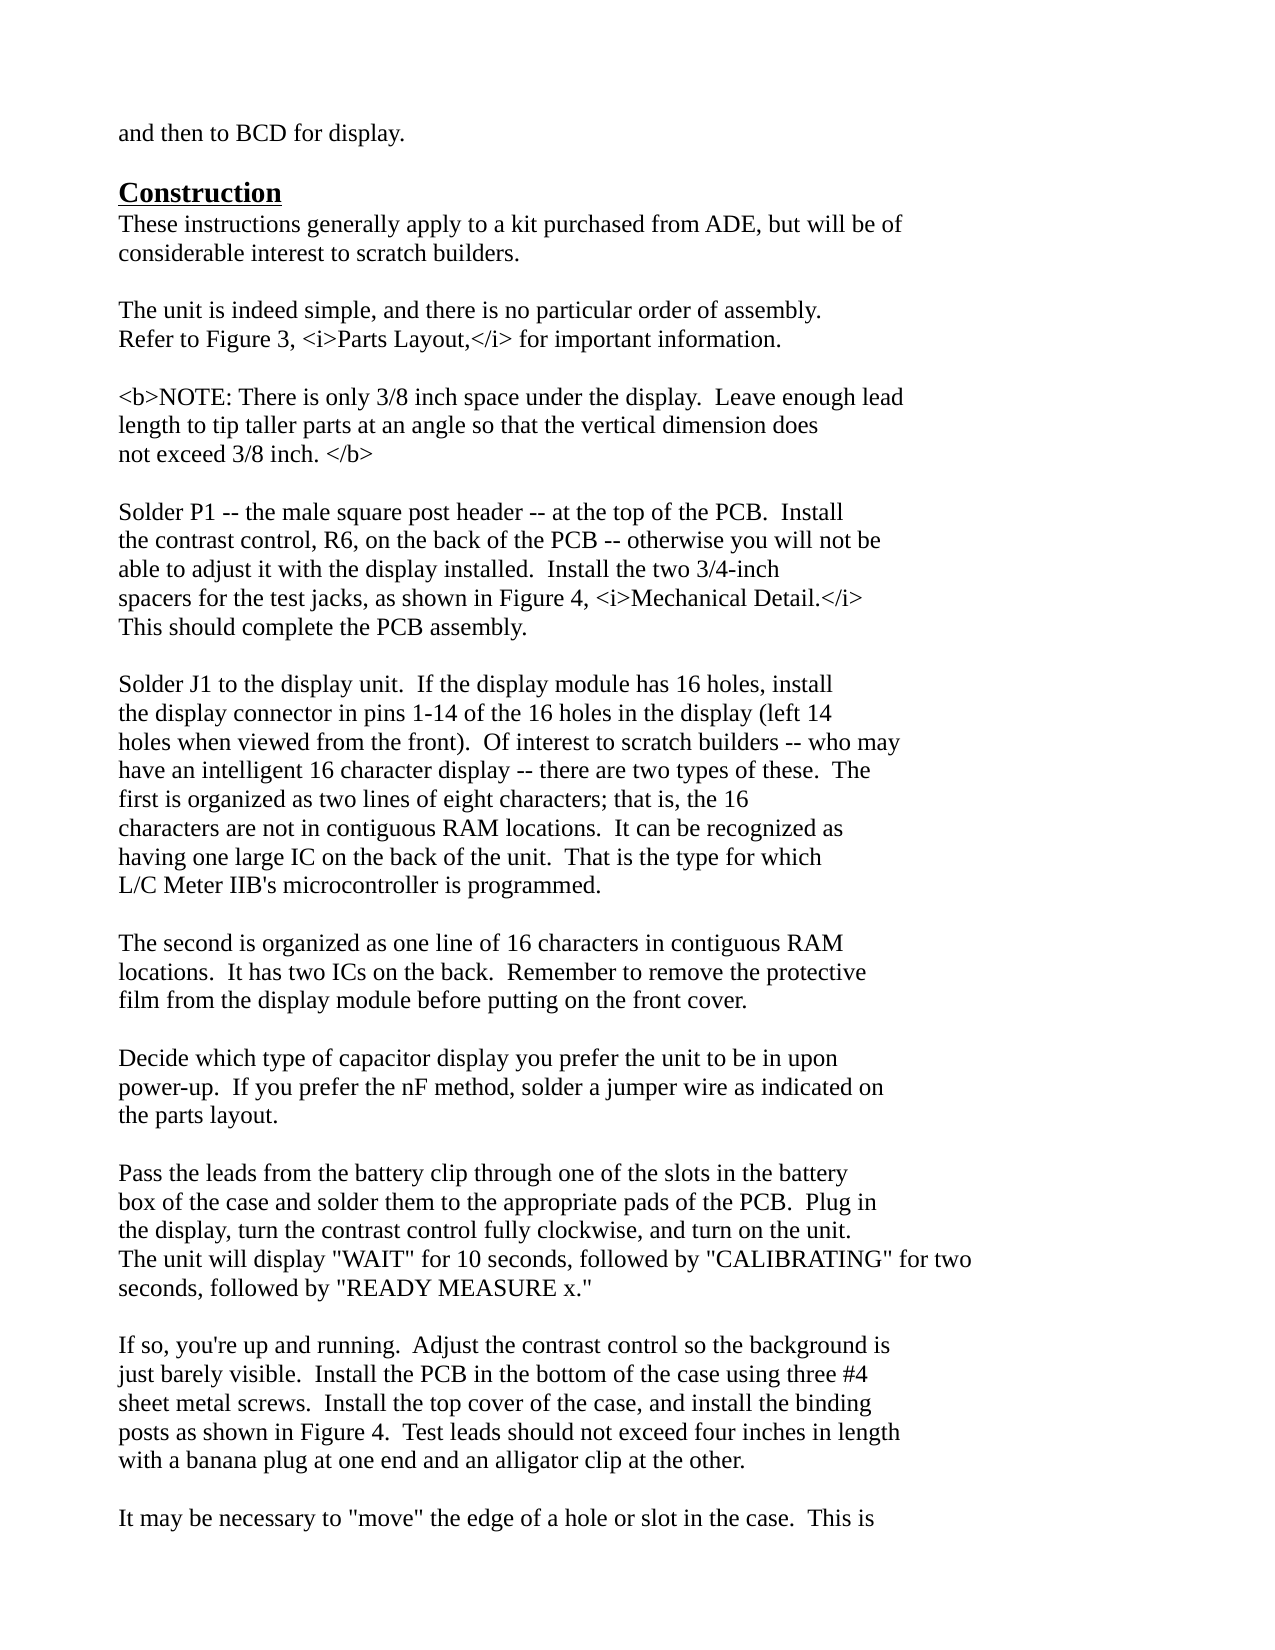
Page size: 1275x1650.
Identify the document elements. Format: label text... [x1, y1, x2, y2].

text able to adjust it with the display installed. Install the two 3/4-inch [118, 554, 1157, 583]
text The unit is indeed simple, and there is no particular order of assembly. [118, 295, 1157, 324]
text Solder J1 to the display unit. If the display module has 16 holes, install [118, 669, 1157, 698]
text and then to BCD for display. [118, 118, 1157, 147]
text considerable interest to scratch builders. [118, 238, 1157, 267]
text Decide which type of capacitor display you prefer the unit to be in upon [118, 1043, 1157, 1072]
text box of the case and solder them to the appropriate pads of the PCB. Plug in [118, 1187, 1157, 1215]
text It may be necessary to "move" the edge of a hole or slot in the case. This is [118, 1503, 1157, 1532]
text the parts layout. [118, 1100, 1157, 1129]
text power-up. If you prefer the nF method, solder a jumper wire as indicated on [118, 1072, 1157, 1100]
text with a banana plug at one end and an alligator clip at the other. [118, 1445, 1157, 1474]
text film from the display module before putting on the front cover. [118, 985, 1157, 1014]
text the display, turn the contrast control fully clockwise, and turn on the unit. [118, 1215, 1157, 1244]
text Solder P1 -- the male square post header -- at the top of the PCB. Install [118, 497, 1157, 525]
text not exceed 3/8 inch. </b> [118, 439, 1157, 468]
text This should complete the PCB assembly. [118, 612, 1157, 640]
text If so, you're up and running. Adjust the contrast control so the background is [118, 1330, 1157, 1359]
text L/C Meter IIB's microcontroller is programmed. [118, 870, 1157, 899]
text locations. It has two ICs on the back. Remember to remove the protective [118, 957, 1157, 985]
text These instructions generally apply to a kit purchased from ADE, but will be of [118, 209, 1157, 238]
text the display connector in pins 1-14 of the 16 holes in the display (left 14 [118, 698, 1157, 727]
text The unit will display "WAIT" for 10 seconds, followed by "CALIBRATING" for two [118, 1244, 1157, 1273]
text spacers for the test jacks, as shown in Figure 4, <i>Mechanical Detail.</i> [118, 583, 1157, 612]
text holes when viewed from the front). Of interest to scratch builders -- who may [118, 727, 1157, 755]
text sheet metal screws. Install the top cover of the case, and install the binding [118, 1388, 1157, 1417]
text posts as shown in Figure 4. Test leads should not exceed four inches in length [118, 1417, 1157, 1445]
text have an intelligent 16 character display -- there are two types of these. The [118, 755, 1157, 784]
text characters are not in contiguous RAM locations. It can be recognized as [118, 813, 1157, 842]
text first is organized as two lines of eight characters; that is, the 16 [118, 784, 1157, 813]
text Pass the leads from the battery clip through one of the slots in the battery [118, 1158, 1157, 1187]
text the contrast control, R6, on the back of the PCB -- otherwise you will not be [118, 525, 1157, 554]
text Construction [118, 176, 1157, 209]
text just barely visible. Install the PCB in the bottom of the case using three #4 [118, 1359, 1157, 1388]
text having one large IC on the back of the unit. That is the type for which [118, 842, 1157, 870]
text length to tip taller parts at an angle so that the vertical dimension does [118, 410, 1157, 439]
text seconds, followed by "READY MEASURE x." [118, 1273, 1157, 1302]
text <b>NOTE: There is only 3/8 inch space under the display. Leave enough lead [118, 382, 1157, 410]
text Refer to Figure 3, <i>Parts Layout,</i> for important information. [118, 324, 1157, 353]
text The second is organized as one line of 16 characters in contiguous RAM [118, 928, 1157, 957]
